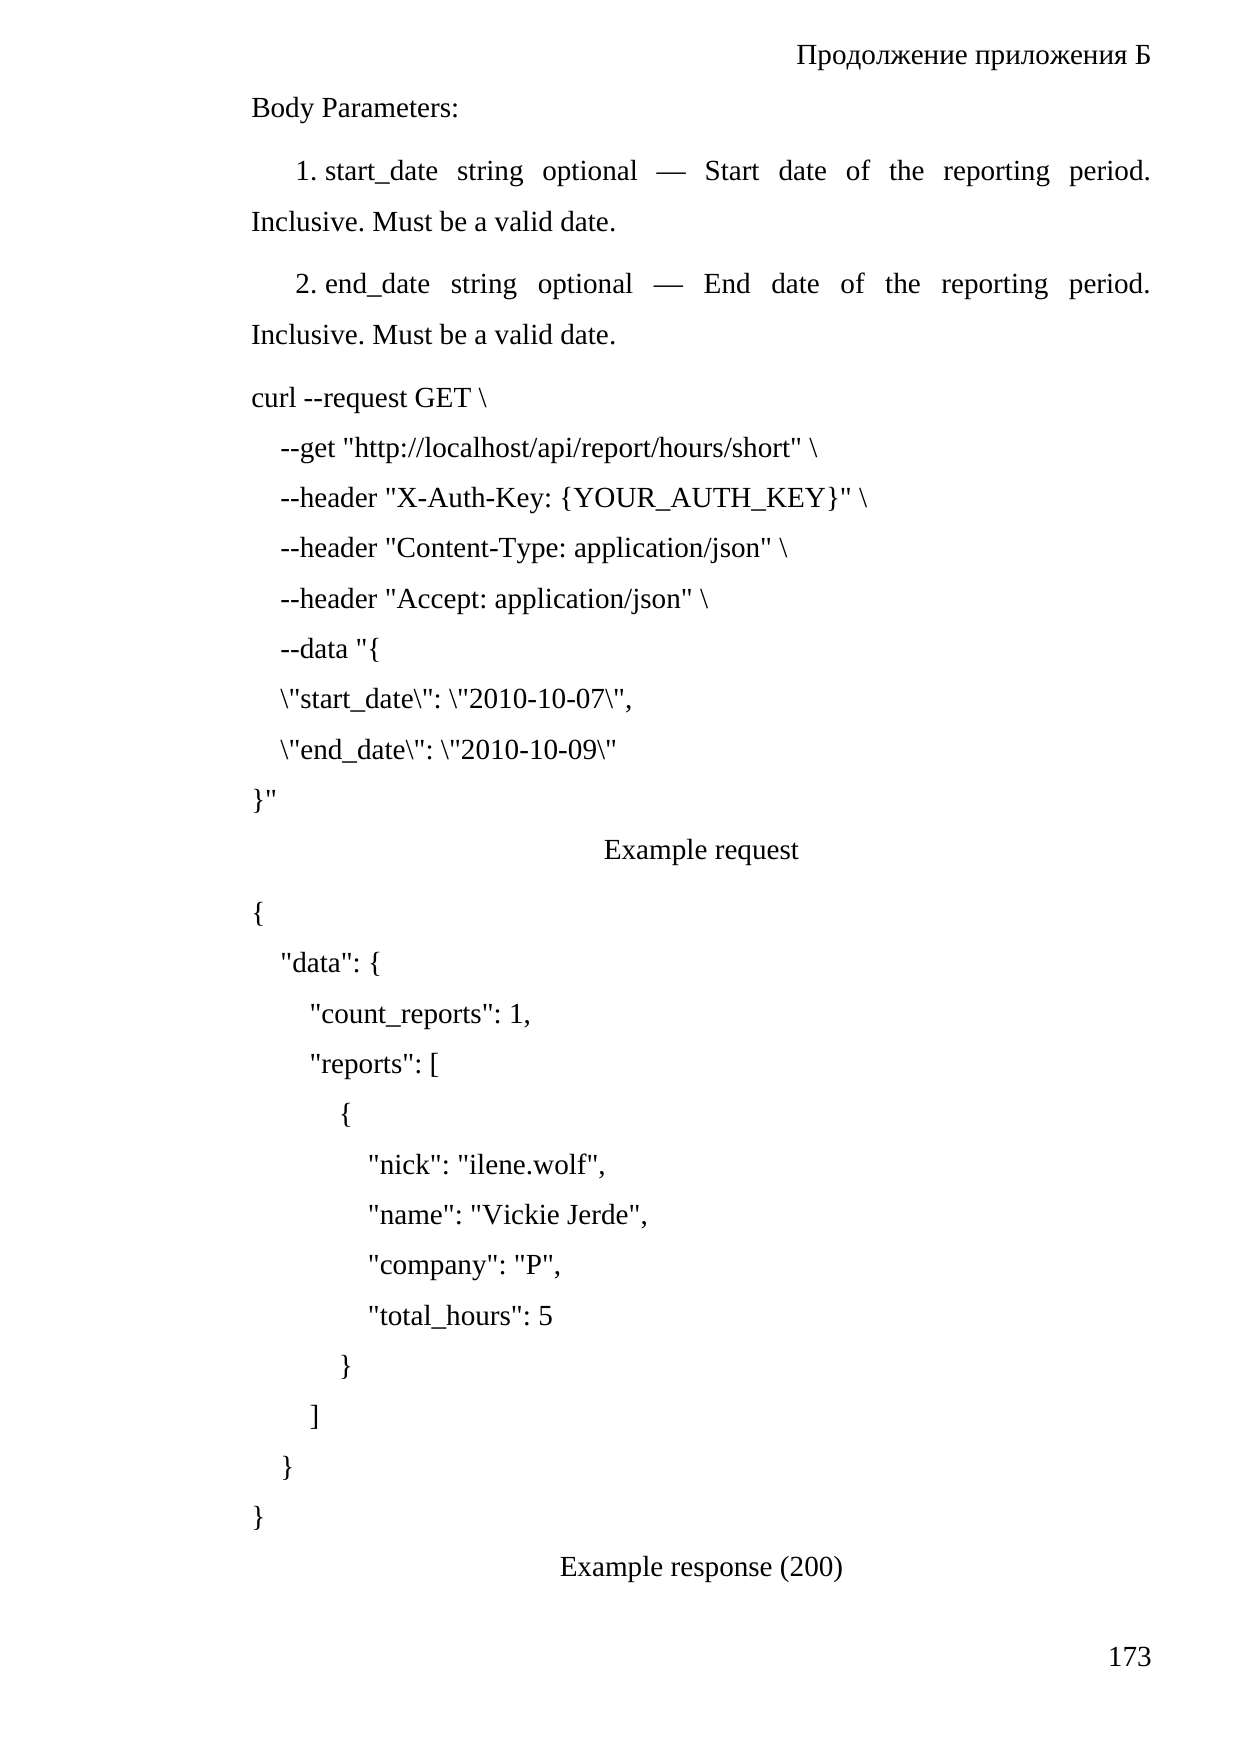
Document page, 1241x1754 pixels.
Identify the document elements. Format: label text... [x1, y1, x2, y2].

text --header "Accept: application/json" \ [177, 581, 1152, 614]
text "data": { [177, 946, 1152, 979]
text \"start_date\": \"2010-10-07\", [177, 682, 1152, 715]
text --data "{ [177, 631, 1152, 665]
text } [177, 1348, 1152, 1382]
text }" [177, 782, 1152, 816]
text --header "X-Auth-Key: {YOUR_AUTH_KEY}" \ [177, 480, 1152, 514]
text { [177, 1097, 1152, 1130]
text "name": "Vickie Jerde", [177, 1197, 1152, 1231]
text } [177, 1449, 1152, 1482]
text Example response (200) [177, 1549, 1152, 1583]
text } [177, 1499, 1152, 1533]
list start_date string optional — Start date of the reporting period. Inclusive. Must be a valid date. [221, 153, 1152, 237]
text "company": "Р", [177, 1247, 1152, 1281]
text "total_hours": 5 [177, 1298, 1152, 1331]
text "nick": "ilene.wolf", [177, 1147, 1152, 1180]
text "reports": [ [177, 1046, 1152, 1080]
text --get "http://localhost/api/report/hours/short" \ [177, 430, 1152, 463]
text { [177, 895, 1152, 929]
text --header "Content-Type: application/json" \ [177, 531, 1152, 564]
text ] [177, 1398, 1152, 1432]
text curl --request GET \ [177, 380, 1152, 413]
list end_date string optional — End date of the reporting period. Inclusive. Must be a valid date. [221, 267, 1152, 350]
text "count_reports": 1, [177, 996, 1152, 1029]
text Body Parameters: [177, 91, 1152, 124]
text Example request [177, 832, 1152, 866]
text \"end_date\": \"2010-10-09\" [177, 732, 1152, 765]
